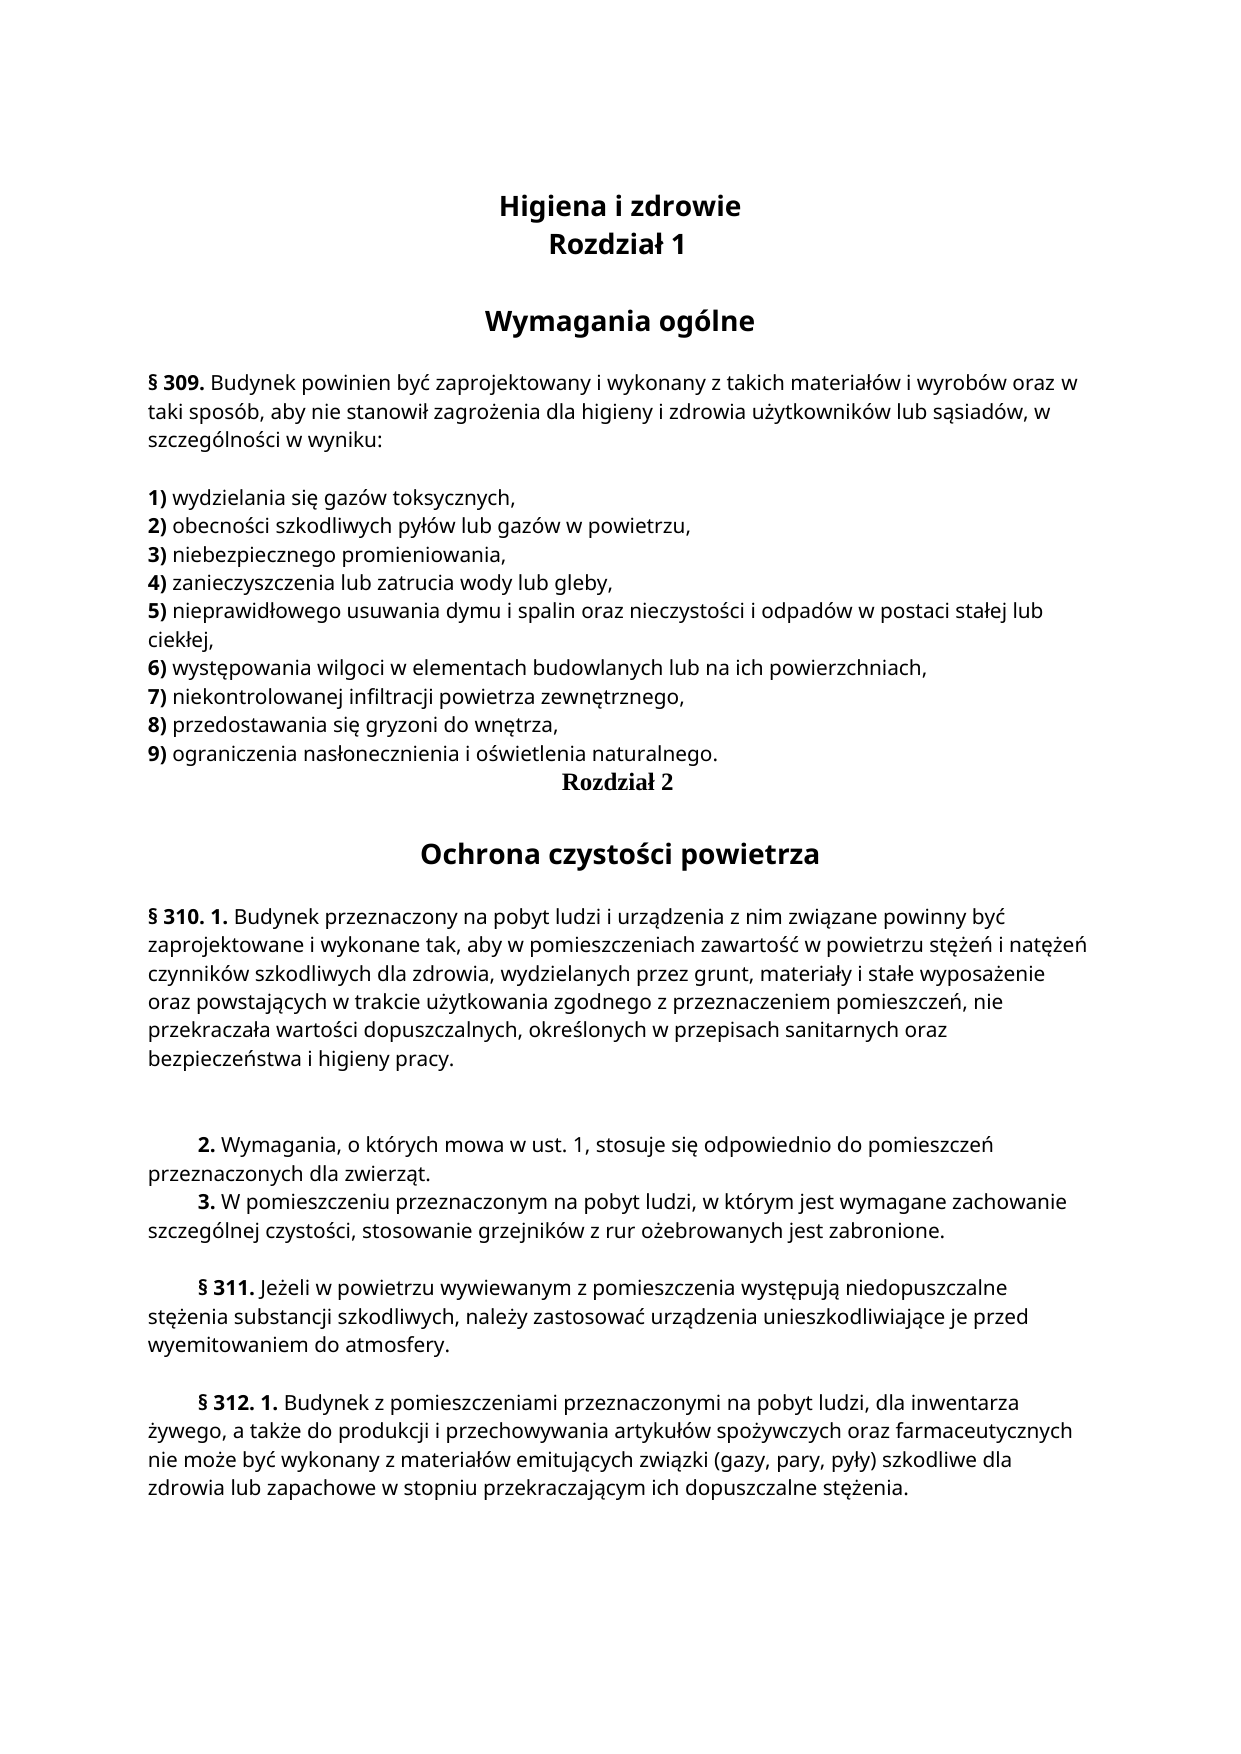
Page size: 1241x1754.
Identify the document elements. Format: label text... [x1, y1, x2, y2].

text § 312. 1. Budynek z pomieszczeniami przeznaczonymi na pobyt ludzi, dla inwentarza żywego, a także do produkcji i przechowywania artykułów spożywczych oraz farmaceutycznych nie może być wykonany z materiałów emitujących związki (gazy, pary, pyły) szkodliwe dla zdrowia lub zapachowe w stopniu przekraczającym ich dopuszczalne stężenia. [148, 1388, 1093, 1530]
text Wymagania ogólne [148, 263, 1093, 339]
text 1) wydzielania się gazów toksycznych, [148, 483, 1093, 511]
text Higiena i zdrowie [148, 148, 1093, 224]
text Ochrona czystości powietrza [148, 796, 1093, 873]
text 8) przedostawania się gryzoni do wnętrza, [148, 710, 1093, 739]
text 2) obecności szkodliwych pyłów lub gazów w powietrzu, [148, 511, 1093, 540]
text 3. W pomieszczeniu przeznaczonym na pobyt ludzi, w którym jest wymagane zachowanie szczególnej czystości, stosowanie grzejników z rur ożebrowanych jest zabronione. [148, 1187, 1093, 1244]
text 6) występowania wilgoci w elementach budowlanych lub na ich powierzchniach, [148, 653, 1093, 682]
text 9) ograniczenia nasłonecznienia i oświetlenia naturalnego. [148, 739, 1093, 767]
text § 311. Jeżeli w powietrzu wywiewanym z pomieszczenia występują niedopuszczalne stężenia substancji szkodliwych, należy zastosować urządzenia unieszkodliwiające je przed wyemitowaniem do atmosfery. [148, 1273, 1093, 1359]
text § 310. 1. Budynek przeznaczony na pobyt ludzi i urządzenia z nim związane powinny być zaprojektowane i wykonane tak, aby w pomieszczeniach zawartość w powietrzu stężeń i natężeń czynników szkodliwych dla zdrowia, wydzielanych przez grunt, materiały i stałe wyposażenie oraz powstających w trakcie użytkowania zgodnego z przeznaczeniem pomieszczeń, nie przekraczała wartości dopuszczalnych, określonych w przepisach sanitarnych oraz bezpieczeństwa i higieny pracy. [148, 902, 1093, 1101]
text 5) nieprawidłowego usuwania dymu i spalin oraz nieczystości i odpadów w postaci stałej lub ciekłej, [148, 597, 1093, 653]
text Rozdział 2 [148, 767, 1093, 796]
text Rozdział 1 [148, 224, 1093, 263]
text 7) niekontrolowanej infiltracji powietrza zewnętrznego, [148, 682, 1093, 710]
text 2. Wymagania, o których mowa w ust. 1, stosuje się odpowiednio do pomieszczeń przeznaczonych dla zwierząt. [148, 1130, 1093, 1187]
text § 309. Budynek powinien być zaprojektowany i wykonany z takich materiałów i wyrobów oraz w taki sposób, aby nie stanowił zagrożenia dla higieny i zdrowia użytkowników lub sąsiadów, w szczególności w wyniku: [148, 368, 1093, 454]
text 3) niebezpiecznego promieniowania, [148, 540, 1093, 568]
text 4) zanieczyszczenia lub zatrucia wody lub gleby, [148, 568, 1093, 597]
